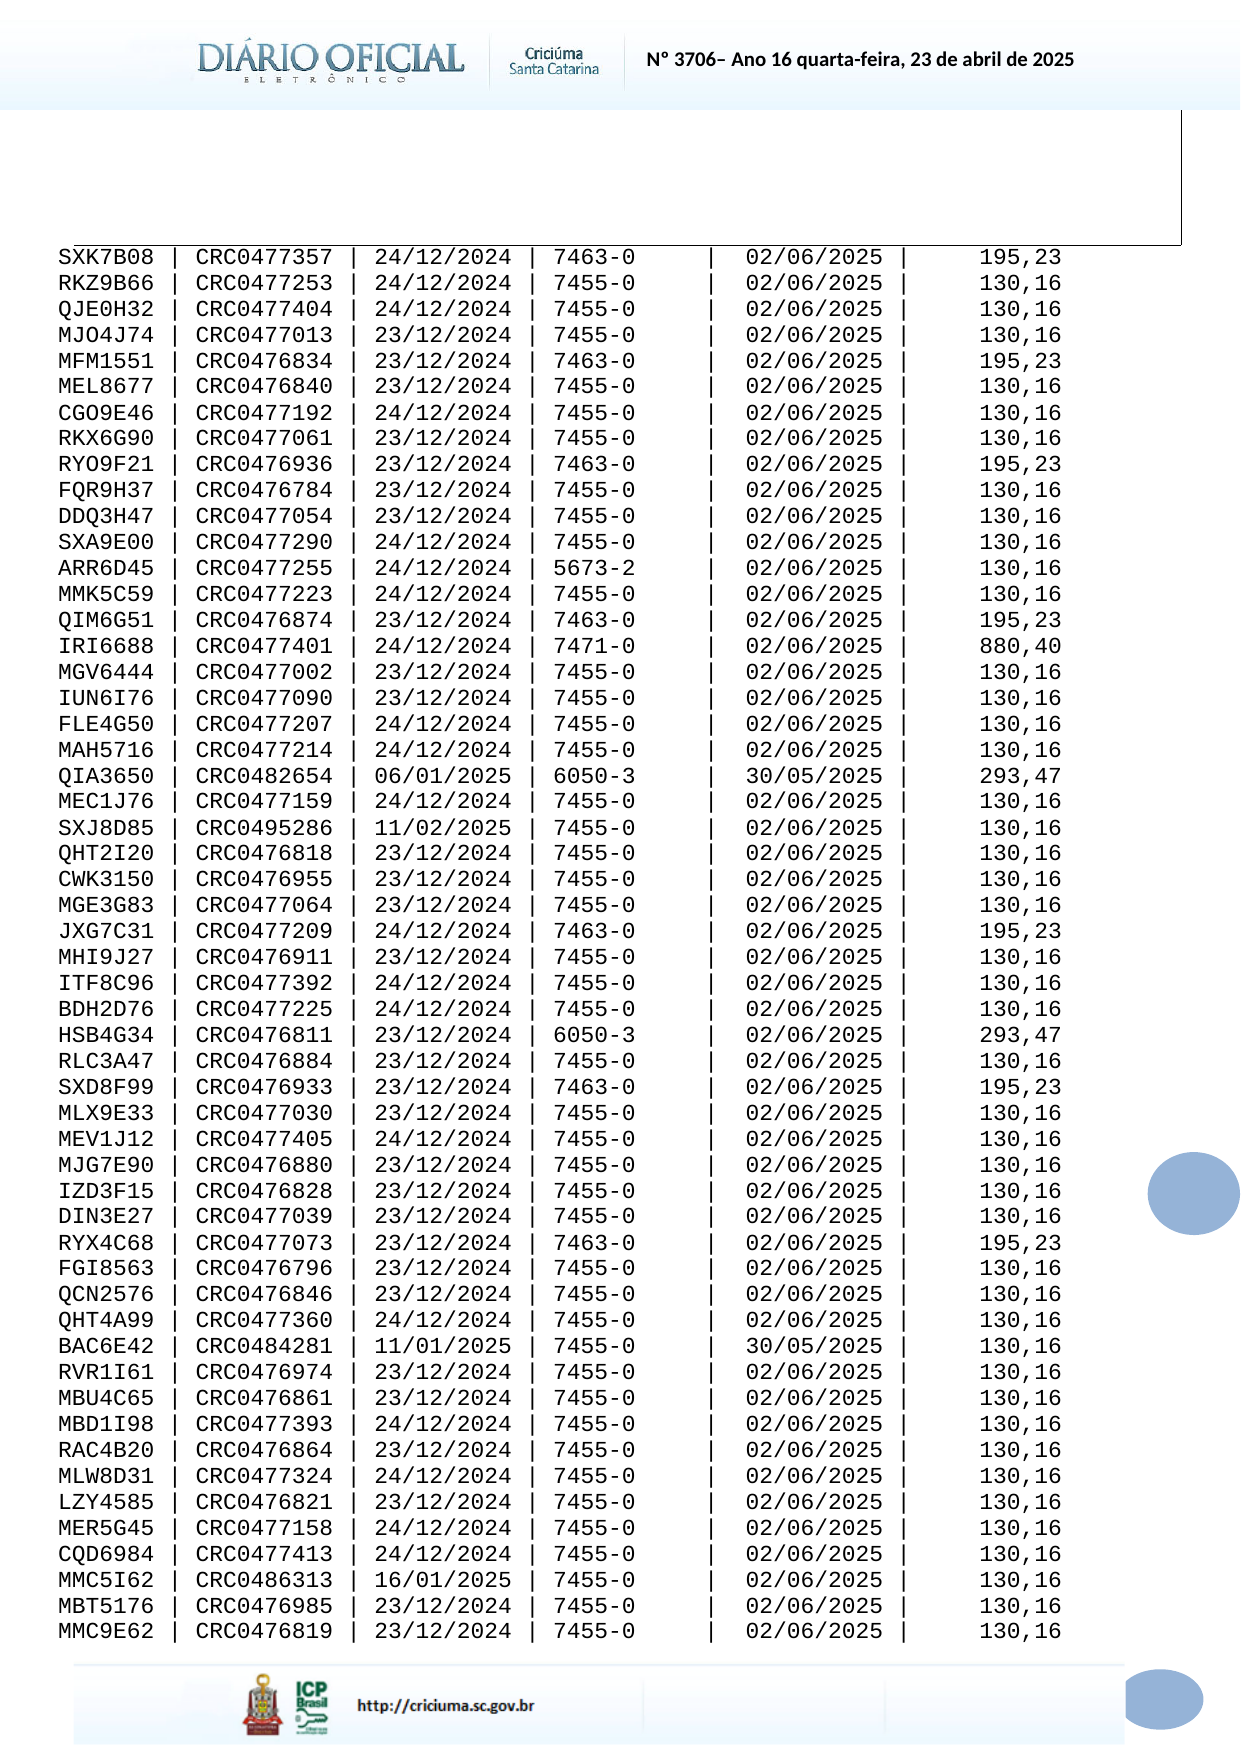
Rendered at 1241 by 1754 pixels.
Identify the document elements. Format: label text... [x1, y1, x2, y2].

text SXD8F99 | CRC0476933 | 23/12/2024 | 7463-0 | 02/06/2025 | 195,23 [44, 1075, 1181, 1101]
text MJO4J74 | CRC0477013 | 23/12/2024 | 7455-0 | 02/06/2025 | 130,16 [44, 323, 1181, 349]
text MER5G45 | CRC0477158 | 24/12/2024 | 7455-0 | 02/06/2025 | 130,16 [44, 1516, 1181, 1542]
text MBD1I98 | CRC0477393 | 24/12/2024 | 7455-0 | 02/06/2025 | 130,16 [44, 1412, 1181, 1438]
text HSB4G34 | CRC0476811 | 23/12/2024 | 6050-3 | 02/06/2025 | 293,47 [44, 1023, 1181, 1049]
text IRI6688 | CRC0477401 | 24/12/2024 | 7471-0 | 02/06/2025 | 880,40 [44, 634, 1181, 660]
text DIN3E27 | CRC0477039 | 23/12/2024 | 7455-0 | 02/06/2025 | 130,16 [44, 1205, 1171, 1231]
text RYO9F21 | CRC0476936 | 23/12/2024 | 7463-0 | 02/06/2025 | 195,23 [44, 453, 1181, 479]
text QHT2I20 | CRC0476818 | 23/12/2024 | 7455-0 | 02/06/2025 | 130,16 [44, 842, 1181, 868]
text CQD6984 | CRC0477413 | 24/12/2024 | 7455-0 | 02/06/2025 | 130,16 [44, 1542, 1181, 1568]
text ITF8C96 | CRC0477392 | 24/12/2024 | 7455-0 | 02/06/2025 | 130,16 [44, 971, 1181, 997]
text MEC1J76 | CRC0477159 | 24/12/2024 | 7455-0 | 02/06/2025 | 130,16 [44, 790, 1181, 816]
text QJE0H32 | CRC0477404 | 24/12/2024 | 7455-0 | 02/06/2025 | 130,16 [44, 297, 1181, 323]
text RYX4C68 | CRC0477073 | 23/12/2024 | 7463-0 | 02/06/2025 | 195,23 [44, 1231, 1181, 1257]
text QIM6G51 | CRC0476874 | 23/12/2024 | 7463-0 | 02/06/2025 | 195,23 [44, 608, 1181, 634]
text MBU4C65 | CRC0476861 | 23/12/2024 | 7455-0 | 02/06/2025 | 130,16 [44, 1386, 1181, 1412]
text MBT5176 | CRC0476985 | 23/12/2024 | 7455-0 | 02/06/2025 | 130,16 [44, 1594, 1181, 1620]
text ARR6D45 | CRC0477255 | 24/12/2024 | 5673-2 | 02/06/2025 | 130,16 [44, 556, 1181, 582]
text RLC3A47 | CRC0476884 | 23/12/2024 | 7455-0 | 02/06/2025 | 130,16 [44, 1049, 1181, 1075]
text BDH2D76 | CRC0477225 | 24/12/2024 | 7455-0 | 02/06/2025 | 130,16 [44, 997, 1181, 1023]
text DDQ3H47 | CRC0477054 | 23/12/2024 | 7455-0 | 02/06/2025 | 130,16 [44, 504, 1181, 531]
text QCN2576 | CRC0476846 | 23/12/2024 | 7455-0 | 02/06/2025 | 130,16 [44, 1283, 1181, 1309]
text MEV1J12 | CRC0477405 | 24/12/2024 | 7455-0 | 02/06/2025 | 130,16 [44, 1127, 1181, 1153]
text SXK7B08 | CRC0477357 | 24/12/2024 | 7463-0 | 02/06/2025 | 195,23 [44, 245, 1181, 271]
text IZD3F15 | CRC0476828 | 23/12/2024 | 7455-0 | 02/06/2025 | 130,16 [44, 1179, 1150, 1205]
text SXJ8D85 | CRC0495286 | 11/02/2025 | 7455-0 | 02/06/2025 | 130,16 [44, 816, 1181, 842]
text BAC6E42 | CRC0484281 | 11/01/2025 | 7455-0 | 30/05/2025 | 130,16 [44, 1334, 1181, 1361]
text MFM1551 | CRC0476834 | 23/12/2024 | 7463-0 | 02/06/2025 | 195,23 [44, 349, 1181, 375]
text MLX9E33 | CRC0477030 | 23/12/2024 | 7455-0 | 02/06/2025 | 130,16 [44, 1101, 1181, 1127]
text IUN6I76 | CRC0477090 | 23/12/2024 | 7455-0 | 02/06/2025 | 130,16 [44, 686, 1181, 712]
text MMC9E62 | CRC0476819 | 23/12/2024 | 7455-0 | 02/06/2025 | 130,16 [44, 1620, 1181, 1646]
text MMK5C59 | CRC0477223 | 24/12/2024 | 7455-0 | 02/06/2025 | 130,16 [44, 582, 1181, 608]
text RAC4B20 | CRC0476864 | 23/12/2024 | 7455-0 | 02/06/2025 | 130,16 [44, 1438, 1181, 1464]
text CGO9E46 | CRC0477192 | 24/12/2024 | 7455-0 | 02/06/2025 | 130,16 [44, 401, 1181, 427]
text FGI8563 | CRC0476796 | 23/12/2024 | 7455-0 | 02/06/2025 | 130,16 [44, 1257, 1181, 1283]
text SXA9E00 | CRC0477290 | 24/12/2024 | 7455-0 | 02/06/2025 | 130,16 [44, 531, 1181, 556]
text MLW8D31 | CRC0477324 | 24/12/2024 | 7455-0 | 02/06/2025 | 130,16 [44, 1464, 1181, 1490]
text MGE3G83 | CRC0477064 | 23/12/2024 | 7455-0 | 02/06/2025 | 130,16 [44, 894, 1181, 919]
text MEL8677 | CRC0476840 | 23/12/2024 | 7455-0 | 02/06/2025 | 130,16 [44, 375, 1181, 401]
text MGV6444 | CRC0477002 | 23/12/2024 | 7455-0 | 02/06/2025 | 130,16 [44, 660, 1181, 686]
text RVR1I61 | CRC0476974 | 23/12/2024 | 7455-0 | 02/06/2025 | 130,16 [44, 1361, 1181, 1386]
text QHT4A99 | CRC0477360 | 24/12/2024 | 7455-0 | 02/06/2025 | 130,16 [44, 1309, 1181, 1334]
text QIA3650 | CRC0482654 | 06/01/2025 | 6050-3 | 30/05/2025 | 293,47 [44, 764, 1181, 790]
text MJG7E90 | CRC0476880 | 23/12/2024 | 7455-0 | 02/06/2025 | 130,16 [44, 1153, 1180, 1179]
text FQR9H37 | CRC0476784 | 23/12/2024 | 7455-0 | 02/06/2025 | 130,16 [44, 479, 1181, 504]
text FLE4G50 | CRC0477207 | 24/12/2024 | 7455-0 | 02/06/2025 | 130,16 [44, 712, 1181, 738]
text MHI9J27 | CRC0476911 | 23/12/2024 | 7455-0 | 02/06/2025 | 130,16 [44, 946, 1181, 971]
text MMC5I62 | CRC0486313 | 16/01/2025 | 7455-0 | 02/06/2025 | 130,16 [44, 1568, 1181, 1594]
text JXG7C31 | CRC0477209 | 24/12/2024 | 7463-0 | 02/06/2025 | 195,23 [44, 919, 1181, 946]
text CWK3150 | CRC0476955 | 23/12/2024 | 7455-0 | 02/06/2025 | 130,16 [44, 868, 1181, 894]
text RKX6G90 | CRC0477061 | 23/12/2024 | 7455-0 | 02/06/2025 | 130,16 [44, 427, 1181, 453]
text LZY4585 | CRC0476821 | 23/12/2024 | 7455-0 | 02/06/2025 | 130,16 [44, 1490, 1181, 1516]
text MAH5716 | CRC0477214 | 24/12/2024 | 7455-0 | 02/06/2025 | 130,16 [44, 738, 1181, 764]
text RKZ9B66 | CRC0477253 | 24/12/2024 | 7455-0 | 02/06/2025 | 130,16 [44, 271, 1181, 297]
